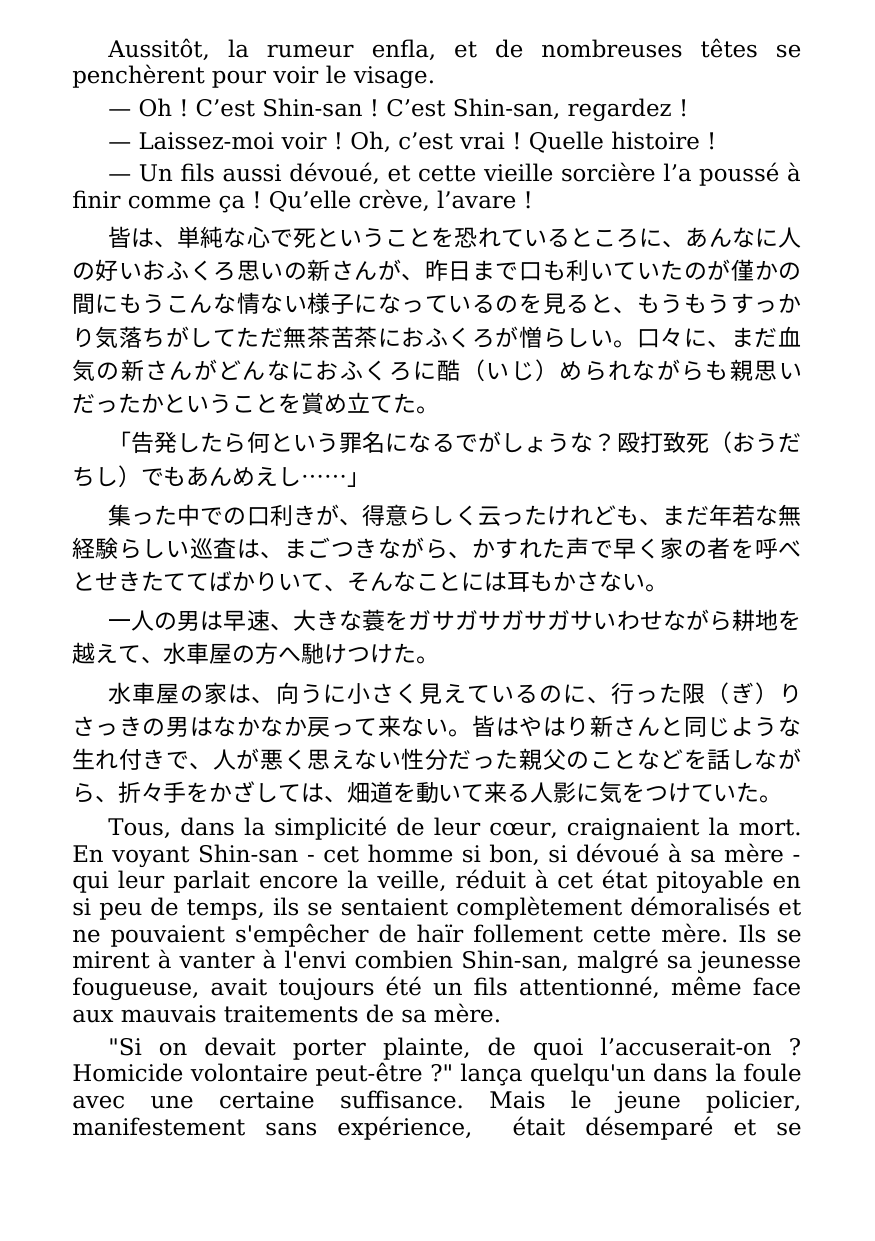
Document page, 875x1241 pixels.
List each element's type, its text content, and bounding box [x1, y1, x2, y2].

text 一人の男は早速、大きな蓑をガサガサガサガサいわせながら耕地を越えて、水車屋の方へ馳けつけた。 [72, 603, 802, 669]
text 皆は、単純な心で死ということを恐れているところに、あんなに人の好いおふくろ思いの新さんが、昨日まで口も利いていたのが僅かの間にもうこんな情ない様子になっているのを見ると、もうもうすっかり気落ちがしてただ無茶苦茶におふくろが憎らしい。口々に、まだ血気の新さんがどんなにおふくろに酷（いじ）められながらも親思いだったかということを賞め立てた。 [72, 220, 802, 419]
text 集った中での口利きが、得意らしく云ったけれども、まだ年若な無経験らしい巡査は、まごつきながら、かすれた声で早く家の者を呼べとせきたててばかりいて、そんなことには耳もかさない。 [72, 497, 802, 597]
text "Si on devait porter plainte, de quoi l’accuserait-on ? Homicide volontaire peut-être ?" lança quelqu'un dans la foule avec une certaine suffisance. Mais le jeune policier, manifestement sans expérience, était désemparé et se [72, 1034, 802, 1140]
text Tous, dans la simplicité de leur cœur, craignaient la mort. En voyant Shin-san - cet homme si bon, si dévoué à sa mère - qui leur parlait encore la veille, réduit à cet état pitoyable en si peu de temps, ils se sentaient complètement démoralisés et ne pouvaient s'empêcher de haïr follement cette mère. Ils se mirent à vanter à l'envi combien Shin-san, malgré sa jeunesse fougueuse, avait toujours été un fils attentionné, même face aux mauvais traitements de sa mère. [72, 814, 802, 1028]
text 水車屋の家は、向うに小さく見えているのに、行った限（ぎ）りさっきの男はなかなか戻って来ない。皆はやはり新さんと同じような生れ付きで、人が悪く思えない性分だった親父のことなどを話しながら、折々手をかざしては、畑道を動いて来る人影に気をつけていた。 [72, 676, 802, 808]
text Aussitôt, la rumeur enfla, et de nombreuses têtes se penchèrent pour voir le visage. [72, 36, 802, 89]
text — Laissez-moi voir ! Oh, c’est vrai ! Quelle histoire ! [72, 128, 802, 154]
text — Un fils aussi dévoué, et cette vieille sorcière l’a poussé à finir comme ça ! Qu’elle crève, l’avare ! [72, 161, 802, 214]
text — Oh ! C’est Shin-san ! C’est Shin-san, regardez ! [72, 95, 802, 122]
text 「告発したら何という罪名になるでがしょうな？殴打致死（おうだちし）でもあんめえし……」 [72, 425, 802, 492]
